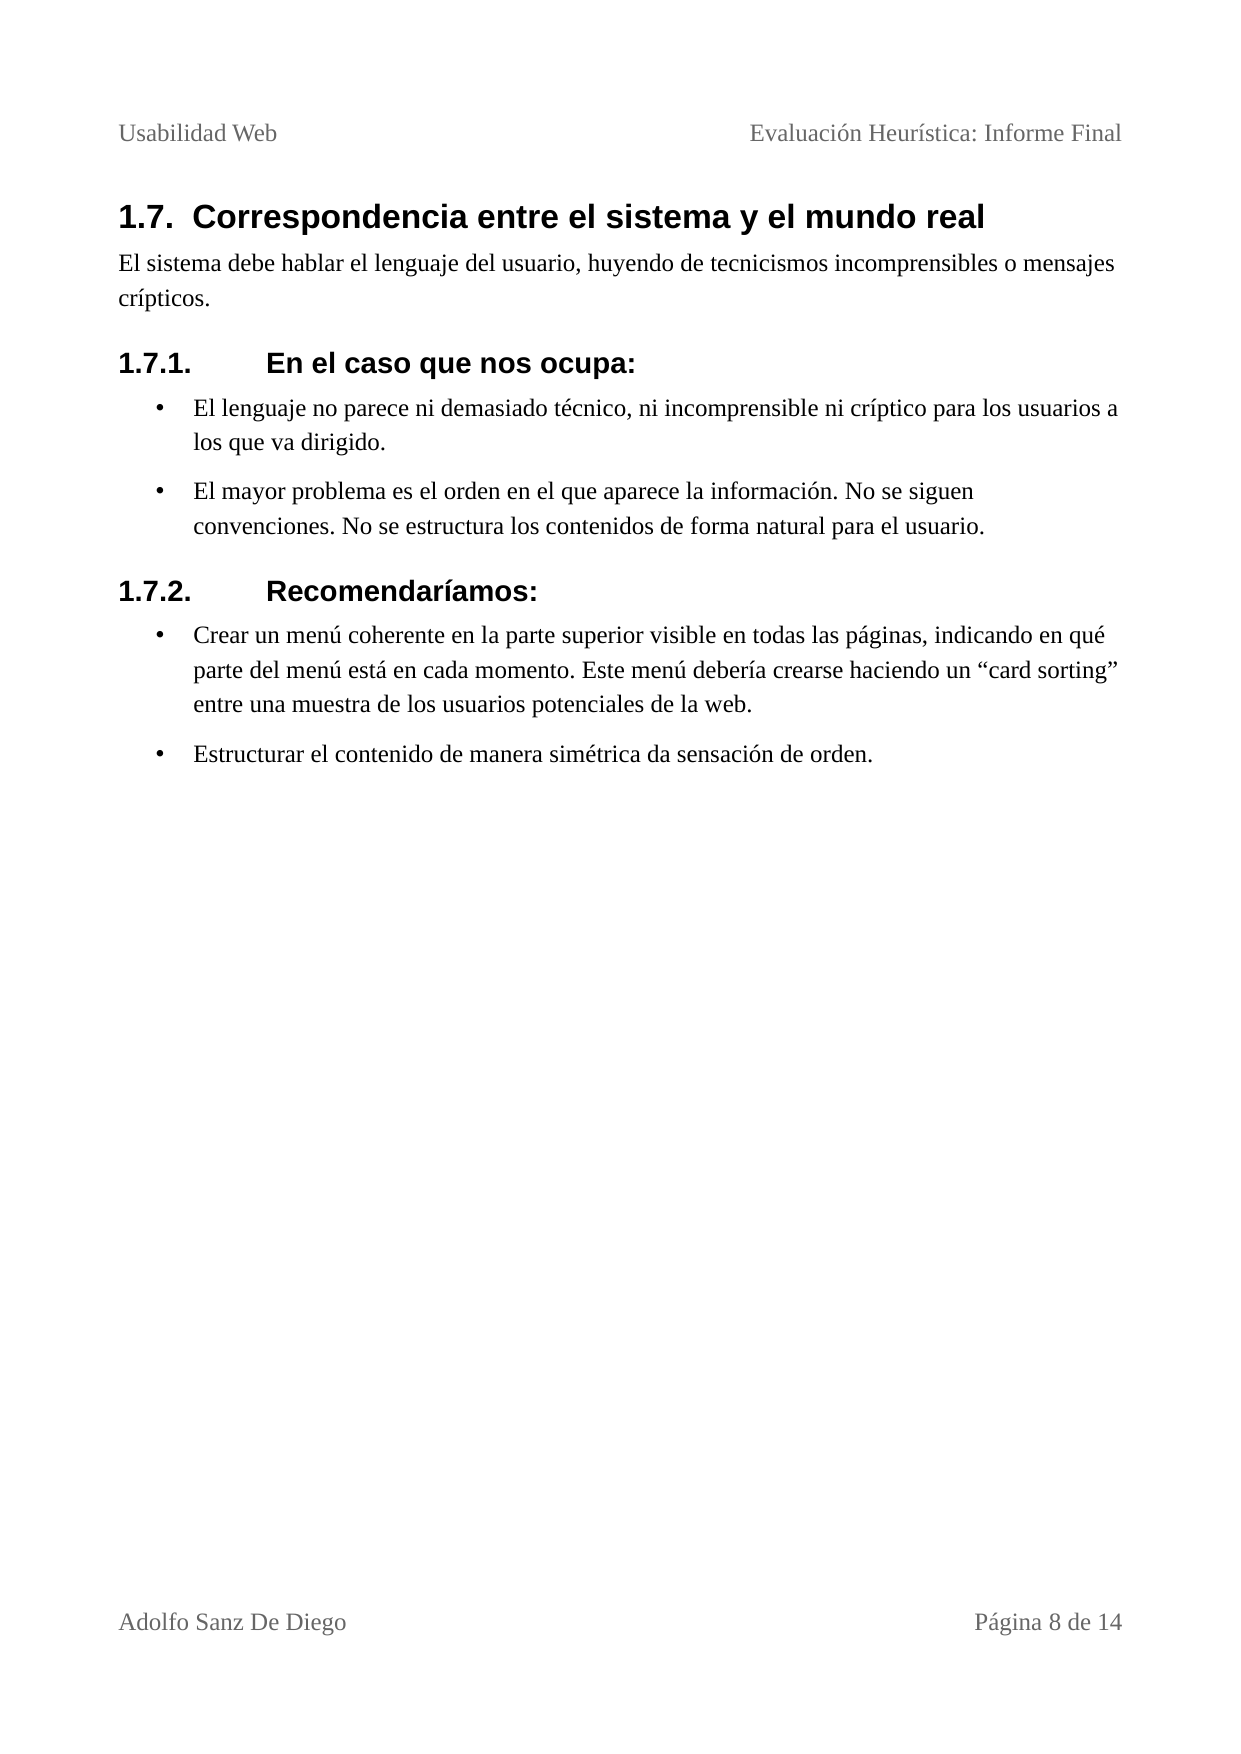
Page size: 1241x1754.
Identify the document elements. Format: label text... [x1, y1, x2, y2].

subtitle En el caso que nos ocupa: [118, 346, 1122, 380]
list El mayor problema es el orden en el que aparece la información. No se siguen convenciones. No se estructura los contenidos de forma natural para el usuario. [156, 476, 1122, 539]
subtitle Recomendaríamos: [118, 574, 1122, 608]
list Crear un menú coherente en la parte superior visible en todas las páginas, indicando en qué parte del menú está en cada momento. Este menú debería crearse haciendo un “card sorting” entre una muestra de los usuarios potenciales de la web. [156, 621, 1122, 718]
list El lenguaje no parece ni demasiado técnico, ni incomprensible ni críptico para los usuarios a los que va dirigido. [156, 393, 1122, 456]
list Estructurar el contenido de manera simétrica da sensación de orden. [156, 739, 1122, 767]
text El sistema debe hablar el lenguaje del usuario, huyendo de tecnicismos incomprensibles o mensajes crípticos. [118, 248, 1122, 312]
subtitle Correspondencia entre el sistema y el mundo real [118, 197, 1122, 236]
